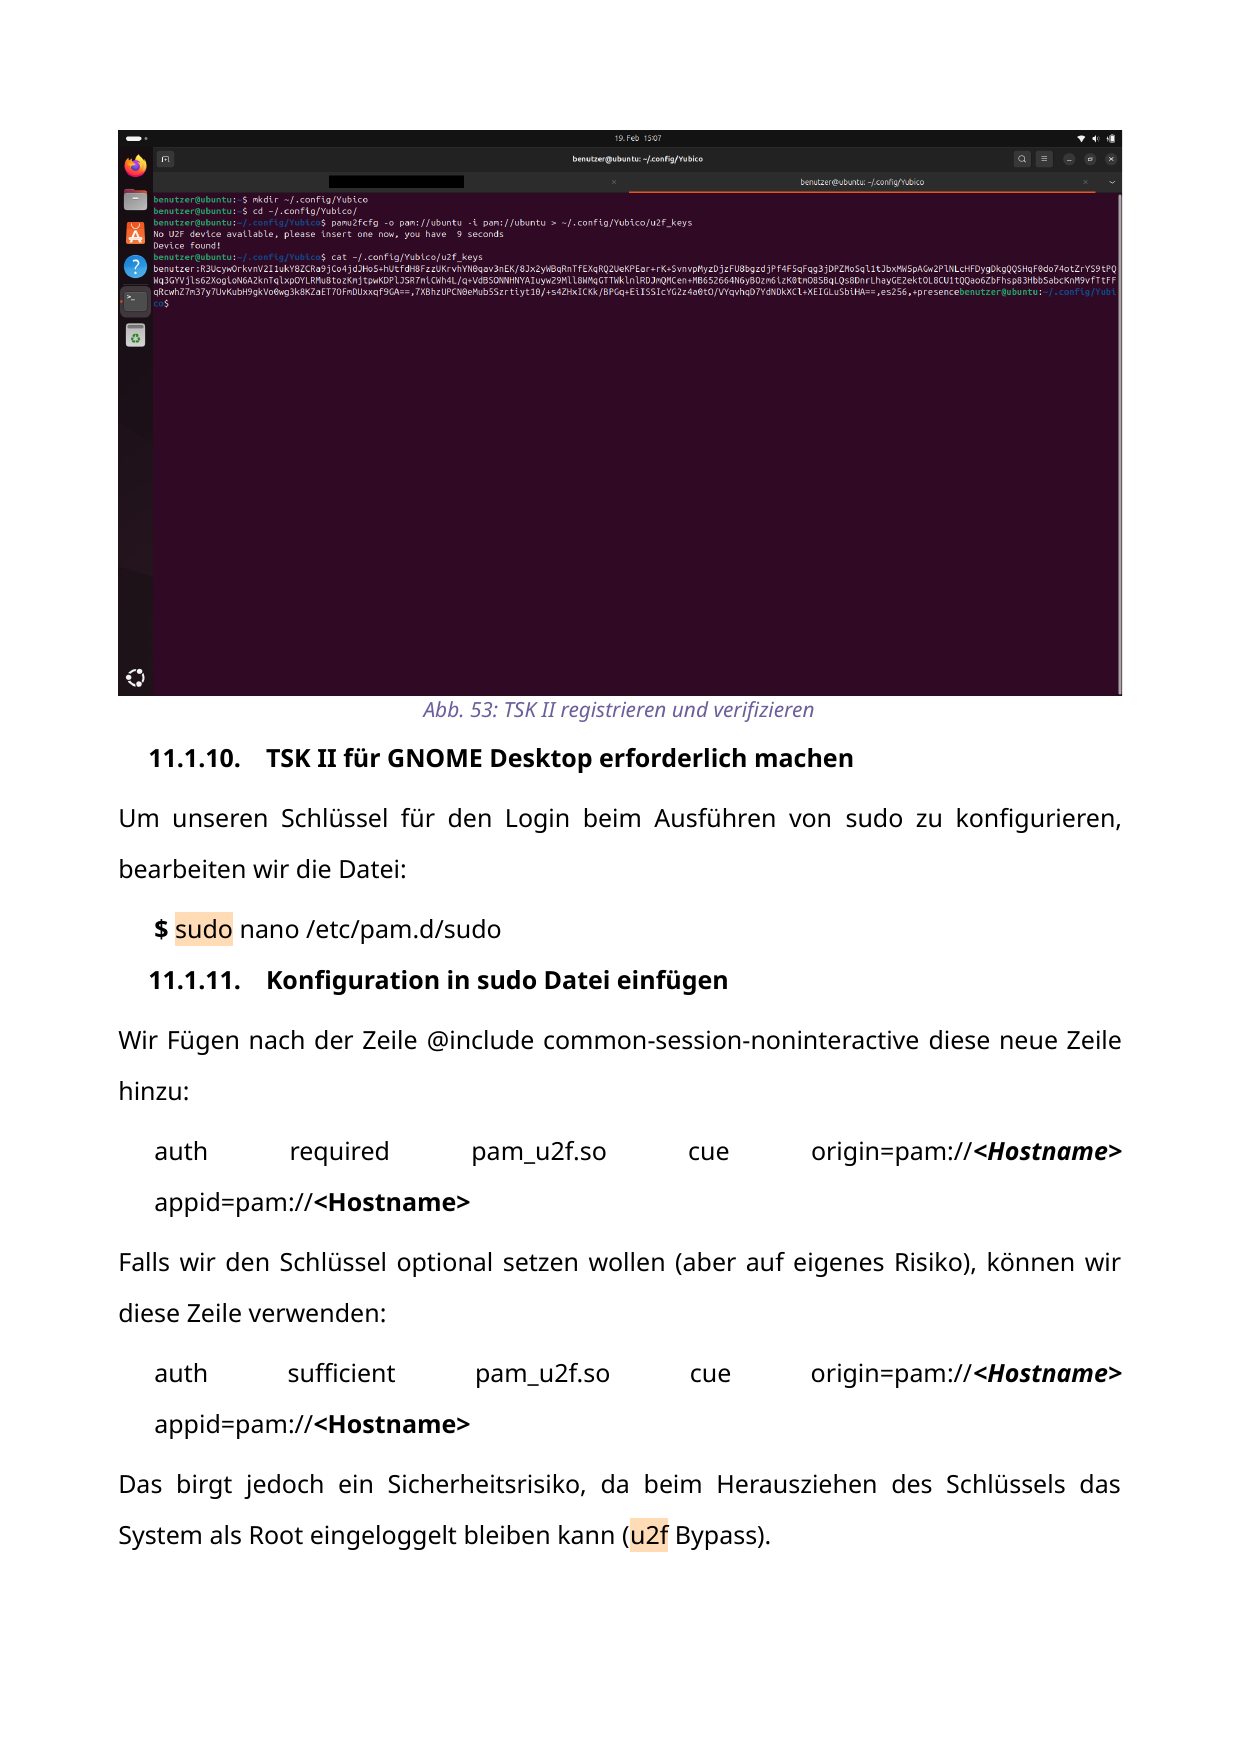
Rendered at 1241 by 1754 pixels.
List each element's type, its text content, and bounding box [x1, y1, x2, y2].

subtitle Konfiguration in sudo Datei einfügen [118, 963, 1122, 997]
subtitle [118, 118, 1122, 130]
text Das birgt jedoch ein Sicherheitsrisiko, da beim Herausziehen des Schlüssels das System als Root eingeloggelt bleiben kann (u2f Bypass). [118, 1467, 1122, 1552]
text $ sudo nano /etc/pam.d/sudo [154, 912, 1122, 946]
text Um unseren Schlüssel für den Login beim Ausführen von sudo zu konfigurieren, bearbeiten wir die Datei: [118, 801, 1122, 886]
text Wir Fügen nach der Zeile @include common-session-noninteractive diese neue Zeile hinzu: [118, 1023, 1122, 1108]
text auth required pam_u2f.so cue origin=pam://<Hostname> appid=pam://<Hostname> [154, 1134, 1122, 1219]
picture [118, 130, 1123, 696]
text Falls wir den Schlüssel optional setzen wollen (aber auf eigenes Risiko), können wir diese Zeile verwenden: [118, 1245, 1122, 1330]
subtitle TSK II für GNOME Desktop erforderlich machen [118, 724, 1122, 775]
text auth sufficient pam_u2f.so cue origin=pam://<Hostname> appid=pam://<Hostname> [154, 1356, 1122, 1441]
text Abb. 53: TSK II registrieren und verifizieren [118, 696, 1122, 724]
